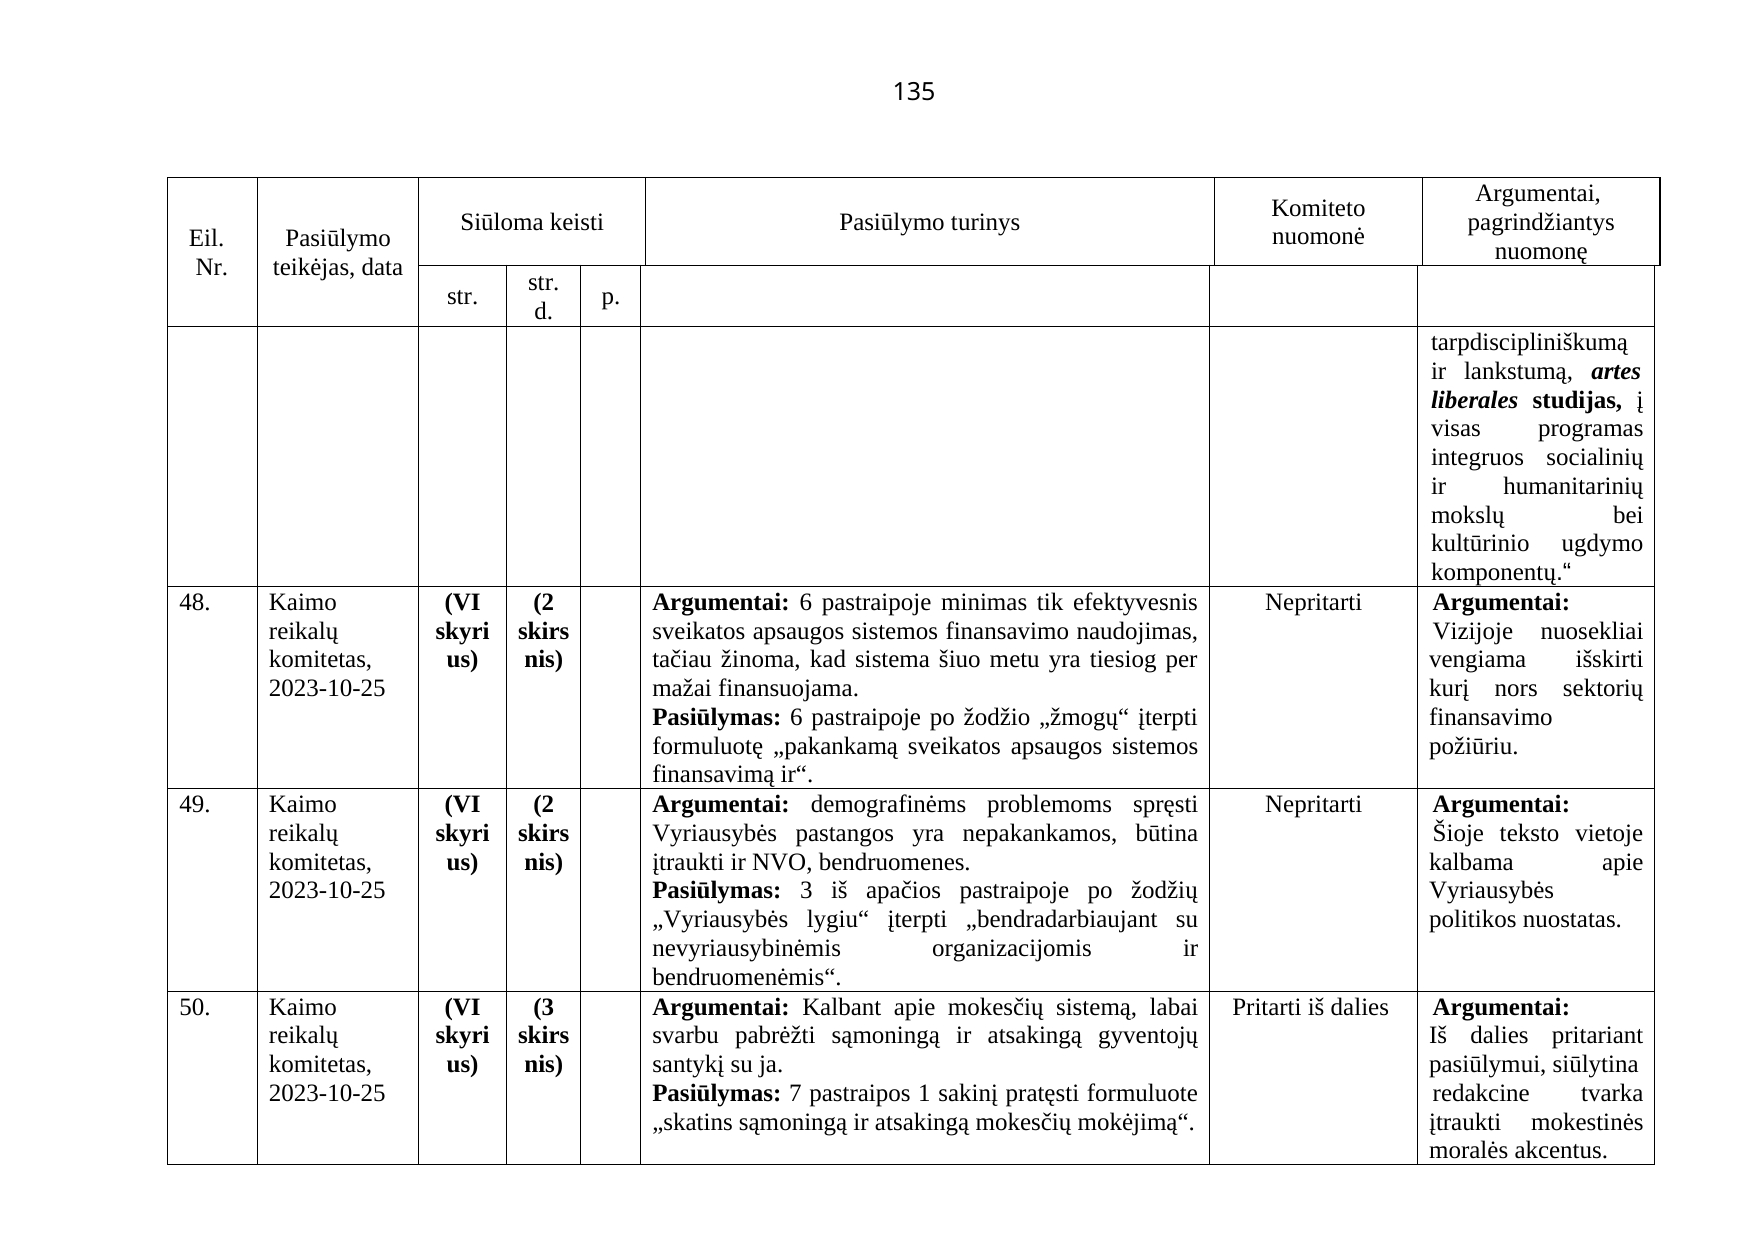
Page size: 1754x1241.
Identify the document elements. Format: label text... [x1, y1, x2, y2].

table_cell (2 skirsnis) [507, 587, 580, 788]
table_cell Nepritarti [1210, 789, 1417, 991]
table_cell (VI skyrius) [419, 587, 506, 788]
table_cell Pritarti iš dalies [1210, 992, 1417, 1164]
table_cell str. [419, 266, 506, 326]
table_cell [1418, 266, 1654, 326]
table_cell [581, 327, 640, 586]
table_cell Nepritarti [1210, 587, 1417, 788]
table_cell [641, 327, 1209, 586]
table_cell Argumentai: Iš dalies pritariant pasiūlymui, siūlytina redakcine tvarka įtraukti mokestinės moralės akcentus. [1418, 992, 1654, 1164]
table_header Eil. Nr. [168, 178, 257, 326]
table_header Argumentai, pagrindžiantys nuomonę [1423, 178, 1659, 264]
table_cell Argumentai: Vizijoje nuosekliai vengiama išskirti kurį nors sektorių finansavimo požiūriu. [1418, 587, 1654, 788]
table_cell p. [581, 266, 640, 326]
table_cell [581, 789, 640, 991]
table_cell 50. [168, 992, 257, 1164]
table_header Siūloma keisti [419, 178, 645, 264]
table_cell [1655, 788, 1660, 991]
table_cell Kaimo reikalų komitetas, 2023-10-25 [258, 789, 418, 991]
table_cell [581, 992, 640, 1164]
table_cell [1210, 266, 1417, 326]
table_cell (VI skyrius) [419, 789, 506, 991]
table_cell [1655, 266, 1660, 326]
table_cell [581, 587, 640, 788]
table_cell [1655, 586, 1660, 788]
table_cell tarpdiscipliniškumą ir lankstumą, artes liberales studijas, į visas programas integruos socialinių ir humanitarinių mokslų bei kultūrinio ugdymo komponentų.“ [1418, 327, 1654, 586]
table_cell [419, 327, 506, 586]
table_header Komiteto nuomonė [1215, 178, 1422, 264]
table_cell str. d. [507, 266, 580, 326]
table_cell Argumentai: Šioje teksto vietoje kalbama apie Vyriausybės politikos nuostatas. [1418, 789, 1654, 991]
table_cell [168, 327, 257, 586]
table_header Pasiūlymo teikėjas, data [258, 178, 418, 326]
table_cell (VI skyrius) [419, 992, 506, 1164]
table_cell [1655, 326, 1660, 586]
table_cell Argumentai: Kalbant apie mokesčių sistemą, labai svarbu pabrėžti sąmoningą ir atsakingą gyventojų santykį su ja. Pasiūlymas: 7 pastraipos 1 sakinį pratęsti formuluote „skatins sąmoningą ir atsakingą mokesčių mokėjimą“. [641, 992, 1209, 1164]
table_cell [507, 327, 580, 586]
table_cell Argumentai: demografinėms problemoms spręsti Vyriausybės pastangos yra nepakankamos, būtina įtraukti ir NVO, bendruomenes. Pasiūlymas: 3 iš apačios pastraipoje po žodžių „Vyriausybės lygiu“ įterpti „bendradarbiaujant su nevyriausybinėmis organizacijomis ir bendruomenėmis“. [641, 789, 1209, 991]
table_header Pasiūlymo turinys [646, 178, 1214, 264]
table_cell [641, 266, 1209, 326]
table_cell [1655, 991, 1660, 1164]
table_cell (2 skirsnis) [507, 789, 580, 991]
table_cell Kaimo reikalų komitetas, 2023-10-25 [258, 992, 418, 1164]
table_cell (3 skirsnis) [507, 992, 580, 1164]
table_cell Kaimo reikalų komitetas, 2023-10-25 [258, 587, 418, 788]
table_cell Argumentai: 6 pastraipoje minimas tik efektyvesnis sveikatos apsaugos sistemos finansavimo naudojimas, tačiau žinoma, kad sistema šiuo metu yra tiesiog per mažai finansuojama. Pasiūlymas: 6 pastraipoje po žodžio „žmogų“ įterpti formuluotę „pakankamą sveikatos apsaugos sistemos finansavimą ir“. [641, 587, 1209, 788]
table_cell 48. [168, 587, 257, 788]
table_cell [1210, 327, 1417, 586]
table_cell [258, 327, 418, 586]
table_cell 49. [168, 789, 257, 991]
